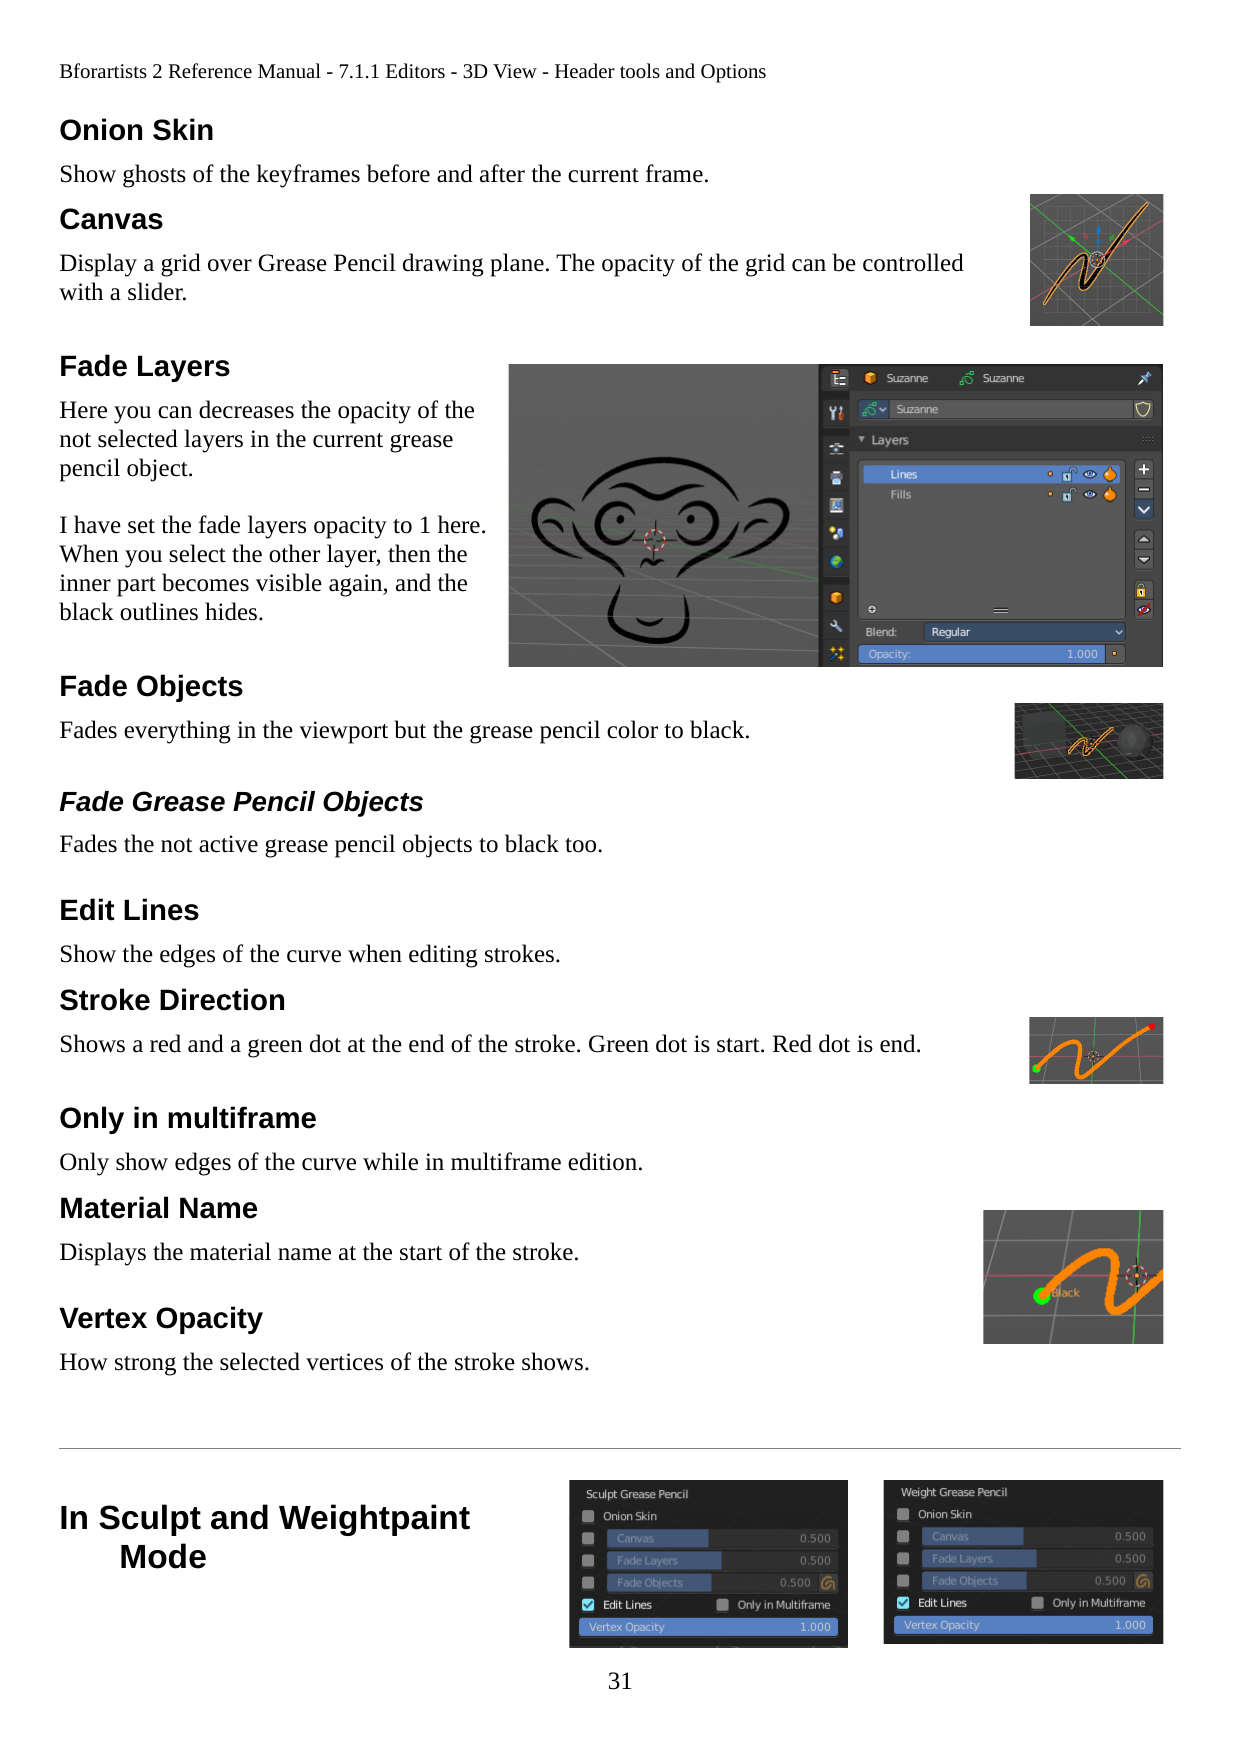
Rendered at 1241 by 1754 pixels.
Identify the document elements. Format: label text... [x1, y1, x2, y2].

picture [1030, 194, 1164, 326]
text Here you can decreases the opacity of the not selected layers in the current grease pencil object. [59, 396, 508, 482]
subtitle Material Name [59, 1191, 1181, 1224]
text Display a grid over Grease Pencil drawing plane. The opacity of the grid can be controlled with a slider. [59, 248, 1030, 306]
picture [569, 1480, 848, 1648]
subtitle In Sculpt and Weightpaint Mode [59, 1498, 569, 1575]
subtitle Stroke Direction [59, 983, 1181, 1016]
subtitle [848, 1498, 883, 1575]
text I have set the fade layers opacity to 1 here. When you select the other layer, then the inner part becomes visible again, and the black outlines hides. [59, 511, 508, 626]
subtitle [1164, 1498, 1181, 1575]
text Fades the not active grease pencil objects to black too. [59, 829, 1181, 858]
subtitle Edit Lines [59, 893, 1181, 927]
text Show ghosts of the keyframes before and after the current frame. [59, 159, 1181, 188]
subtitle [1164, 1301, 1181, 1334]
text How strong the selected vertices of the stroke shows. [59, 1347, 1181, 1376]
picture [1014, 703, 1164, 779]
picture [1029, 1017, 1164, 1084]
subtitle Fade Objects [59, 669, 1181, 703]
subtitle [1164, 202, 1181, 236]
picture [983, 1210, 1164, 1344]
picture [508, 364, 1164, 667]
subtitle Only in multiframe [59, 1101, 1181, 1135]
text Only show edges of the curve while in multiframe edition. [59, 1147, 1181, 1176]
text Show the edges of the curve when editing strokes. [59, 939, 1181, 968]
subtitle Fade Grease Pencil Objects [59, 785, 1181, 817]
text Shows a red and a green dot at the end of the stroke. Green dot is start. Red dot is end. [59, 1029, 1029, 1058]
text Displays the material name at the start of the stroke. [59, 1237, 983, 1266]
picture [883, 1480, 1164, 1644]
subtitle Canvas [59, 202, 1030, 236]
text Fades everything in the viewport but the grease pencil color to black. [59, 715, 1014, 744]
subtitle Onion Skin [59, 113, 1181, 146]
subtitle Vertex Opacity [59, 1301, 983, 1334]
subtitle Fade Layers [59, 349, 1181, 383]
